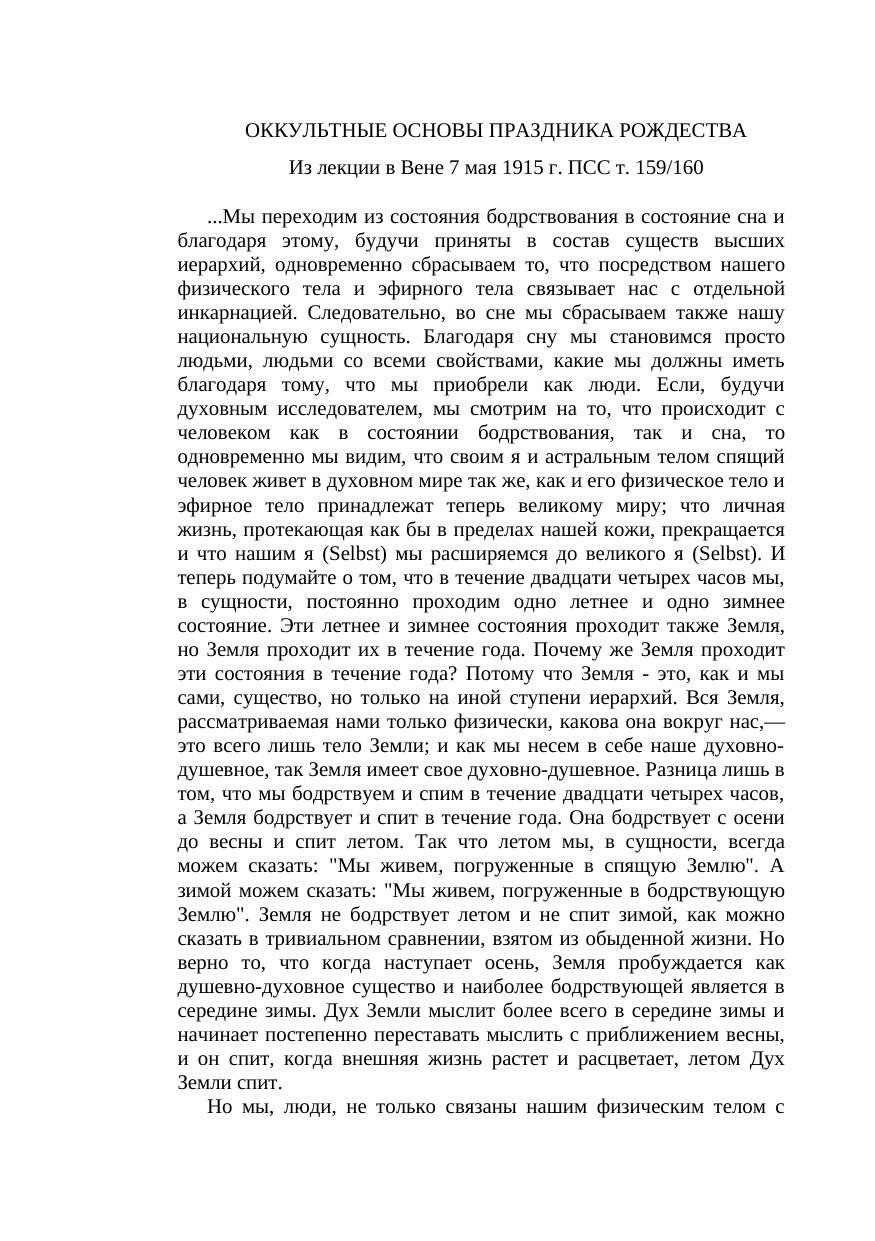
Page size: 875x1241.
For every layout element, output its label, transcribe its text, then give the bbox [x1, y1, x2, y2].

text Но мы, люди, не только связаны нашим физическим телом с [177, 1094, 786, 1118]
text ...Мы переходим из состояния бодрствования в состояние сна и благодаря этому, будучи приняты в состав существ высших иерархий, одновременно сбрасываем то, что посредством нашего физического тела и эфирного тела связывает нас с отдельной инкарнацией. Следовательно, во сне мы сбрасываем также нашу национальную сущность. Благодаря сну мы становимся просто людьми, людьми со всеми свойствами, какие мы должны иметь благодаря тому, что мы приобрели как люди. Если, будучи духовным исследователем, мы смотрим на то, что происходит с человеком как в состоянии бодрствования, так и сна, то одновременно мы видим, что своим я и астральным телом спящий человек живет в духовном мире так же, как и его физическое тело и эфирное тело принадлежат теперь великому миру; что личная жизнь, протекающая как бы в пределах нашей кожи, прекращается и что нашим я (Selbst) мы расширяемся до великого я (Selbst). И теперь подумайте о том, что в течение двадцати четырех часов мы, в сущности, постоянно проходим одно летнее и одно зимнее состояние. Эти летнее и зимнее состояния проходит также Земля, но Земля проходит их в течение года. Почему же Земля проходит эти состояния в течение года? Потому что Земля - это, как и мы сами, существо, но только на иной ступени иерархий. Вся Земля, рассматриваемая нами только физически, какова она вокруг нас,— это всего лишь тело Земли; и как мы несем в себе наше духовно-душевное, так Земля имеет свое духовно-душевное. Разница лишь в том, что мы бодрствуем и спим в течение двадцати четырех часов, а Земля бодрствует и спит в течение года. Она бодрствует с осени до весны и спит летом. Так что летом мы, в сущности, всегда можем сказать: "Мы живем, погруженные в спящую Землю". А зимой можем сказать: "Мы живем, погруженные в бодрствующую Землю". Земля не бодрствует летом и не спит зимой, как можно сказать в тривиальном сравнении, взятом из обыденной жизни. Но верно то, что когда наступает осень, Земля пробуждается как душевно-духовное существо и наиболее бодрствующей является в середине зимы. Дух Земли мыслит более всего в середине зимы и начинает постепенно переставать мыслить с приближением весны, и он спит, когда внешняя жизнь растет и расцветает, летом Дух Земли спит. [177, 204, 786, 1094]
text Из лекции в Вене 7 мая 1915 г. ПСС т. 159/160 [177, 155, 786, 179]
text ОККУЛЬТНЫЕ ОСНОВЫ ПРАЗДНИКА РОЖДЕСТВА [177, 118, 786, 142]
